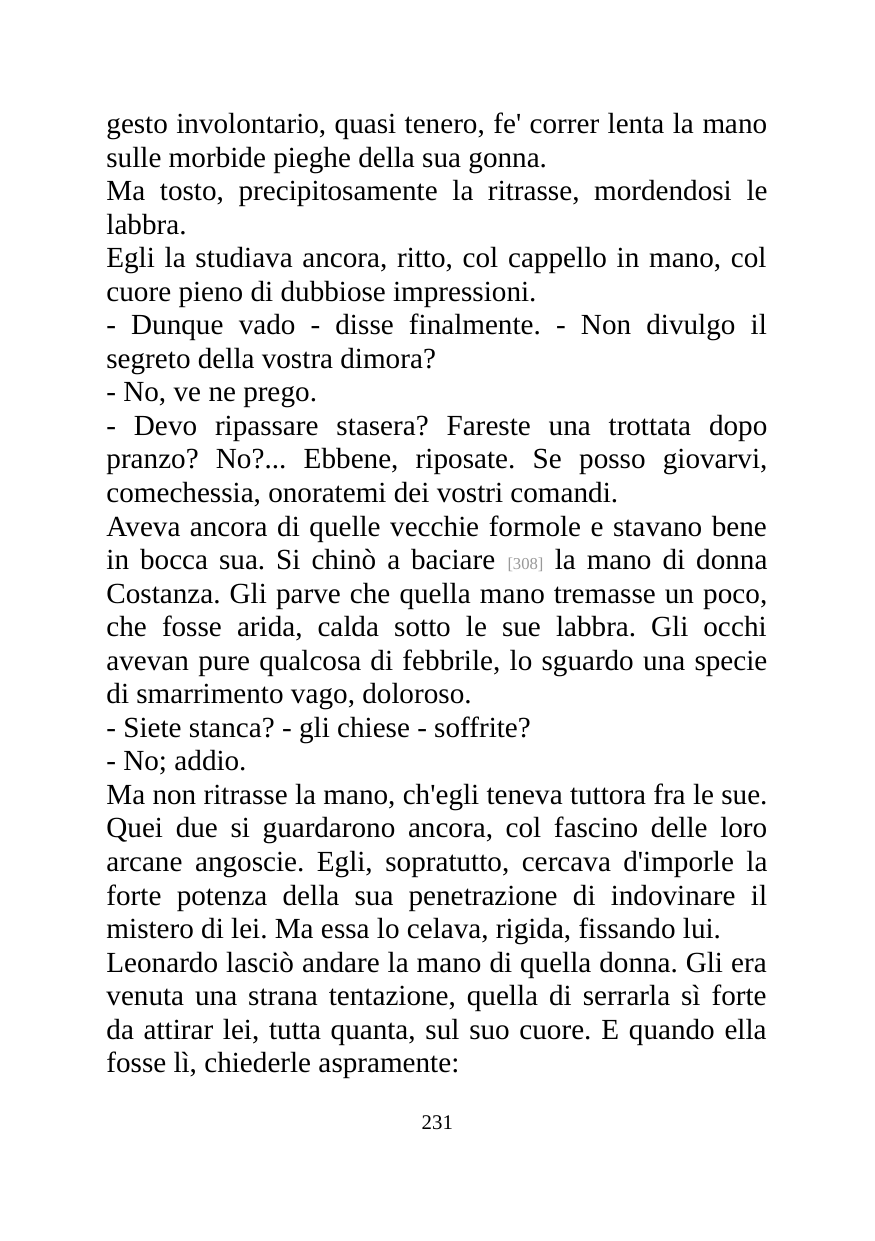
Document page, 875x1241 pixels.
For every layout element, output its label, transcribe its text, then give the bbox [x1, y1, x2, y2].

text gesto involontario, quasi tenero, fe' correr lenta la mano sulle morbide pieghe della sua gonna. [106, 106, 768, 173]
text Ma non ritrasse la mano, ch'egli teneva tuttora fra le sue. [106, 777, 768, 811]
text Quei due si guardarono ancora, col fascino delle loro arcane angoscie. Egli, sopratutto, cercava d'imporle la forte potenza della sua penetrazione di indovinare il mistero di lei. Ma essa lo celava, rigida, fissando lui. [106, 811, 768, 945]
text Leonardo lasciò andare la mano di quella donna. Gli era venuta una strana tentazione, quella di serrarla sì forte da attirar lei, tutta quanta, sul suo cuore. E quando ella fosse lì, chiederle aspramente: [106, 945, 768, 1079]
text - Siete stanca? - gli chiese - soffrite? [106, 710, 768, 743]
text Ma tosto, precipitosamente la ritrasse, mordendosi le labbra. [106, 173, 768, 240]
text - Devo ripassare stasera? Fareste una trottata dopo pranzo? No?... Ebbene, riposate. Se posso giovarvi, comechessia, onoratemi dei vostri comandi. [106, 408, 768, 509]
text - No, ve ne prego. [106, 374, 768, 408]
text Egli la studiava ancora, ritto, col cappello in mano, col cuore pieno di dubbiose impressioni. [106, 240, 768, 307]
text - Dunque vado - disse finalmente. - Non divulgo il segreto della vostra dimora? [106, 307, 768, 374]
text - No; addio. [106, 743, 768, 777]
text Aveva ancora di quelle vecchie formole e stavano bene in bocca sua. Si chinò a baciare [308] la mano di donna Costanza. Gli parve che quella mano tremasse un poco, che fosse arida, calda sotto le sue labbra. Gli occhi avevan pure qualcosa di febbrile, lo sguardo una specie di smarrimento vago, doloroso. [106, 509, 768, 710]
